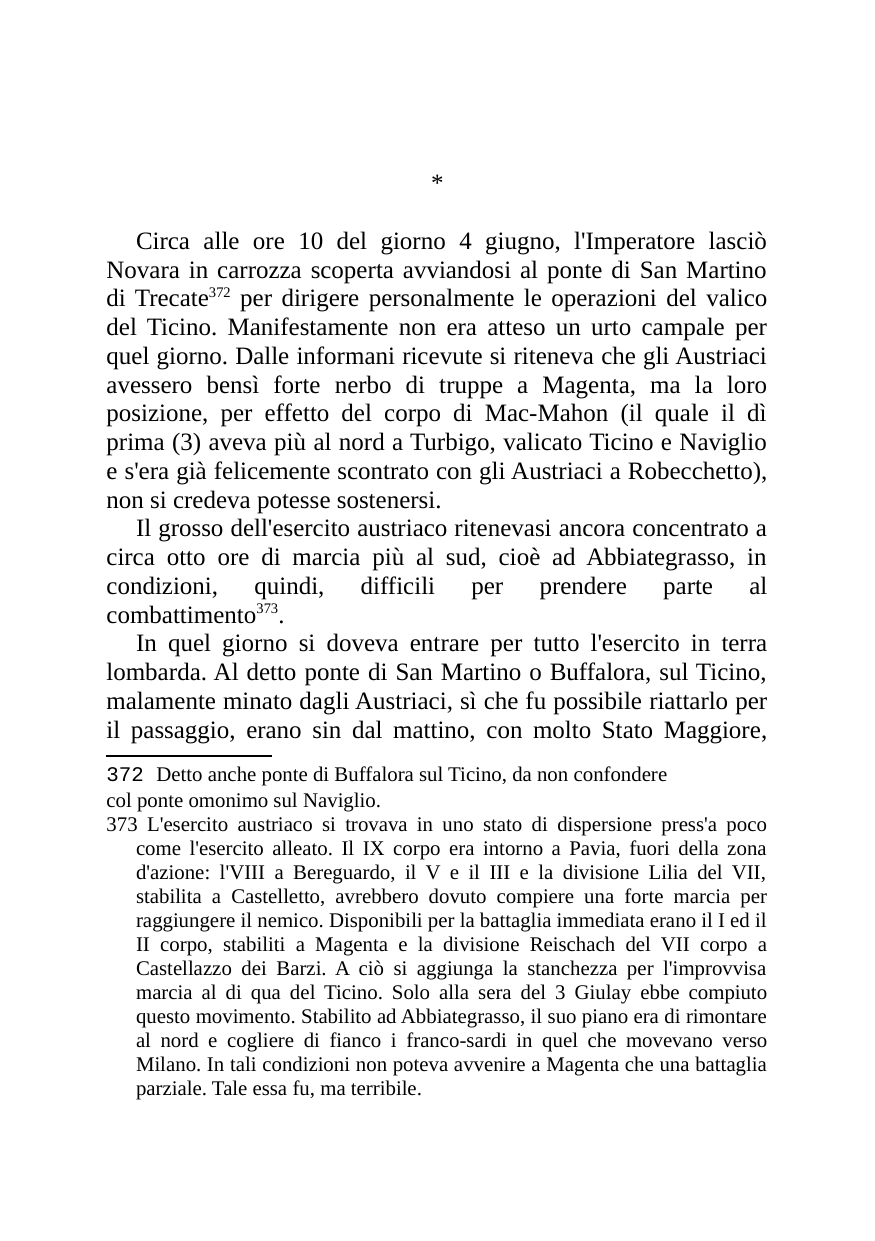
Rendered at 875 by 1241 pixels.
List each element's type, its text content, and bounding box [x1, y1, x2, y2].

text L'esercito austriaco si trovava in uno stato di dispersione press'a poco come l'esercito alleato. Il IX corpo era intorno a Pavia, fuori della zona d'azione: l'VIII a Bereguardo, il V e il III e la divisione Lilia del VII, stabilita a Castelletto, avrebbero dovuto compiere una forte marcia per raggiungere il nemico. Disponibili per la battaglia immediata erano il I ed il II corpo, stabiliti a Magenta e la divisione Reischach del VII corpo a Castellazzo dei Barzi. A ciò si aggiunga la stanchezza per l'improvvisa marcia al di qua del Ticino. Solo alla sera del 3 Giulay ebbe compiuto questo movimento. Stabilito ad Abbiategrasso, il suo piano era di rimontare al nord e cogliere di fianco i franco-sardi in quel che movevano verso Milano. In tali condizioni non poteva avvenire a Magenta che una battaglia parziale. Tale essa fu, ma terribile. [106, 812, 768, 1100]
text In quel giorno si doveva entrare per tutto l'esercito in terra lombarda. Al detto ponte di San Martino o Buffalora, sul Ticino, malamente minato dagli Austriaci, sì che fu possibile riattarlo per il passaggio, erano sin dal mattino, con molto Stato Maggiore, [106, 628, 768, 743]
text Detto anche ponte di Buffalora sul Ticino, da non confondere [106, 762, 768, 788]
text col ponte omonimo sul Naviglio. [106, 788, 768, 812]
text * [106, 168, 768, 197]
text Il grosso dell'esercito austriaco ritenevasi ancora concentrato a circa otto ore di marcia più al sud, cioè ad Abbiategrasso, in condizioni, quindi, difficili per prendere parte al combattimento. [106, 513, 768, 628]
text Circa alle ore 10 del giorno 4 giugno, l'Imperatore lasciò Novara in carrozza scoperta avviandosi al ponte di San Martino di Trecate per dirigere personalmente le operazioni del valico del Ticino. Manifestamente non era atteso un urto campale per quel giorno. Dalle informani ricevute si riteneva che gli Austriaci avessero bensì forte nerbo di truppe a Magenta, ma la loro posizione, per effetto del corpo di Mac-Mahon (il quale il dì prima (3) aveva più al nord a Turbigo, valicato Ticino e Naviglio e s'era già felicemente scontrato con gli Austriaci a Robecchetto), non si credeva potesse sostenersi. [106, 226, 768, 513]
